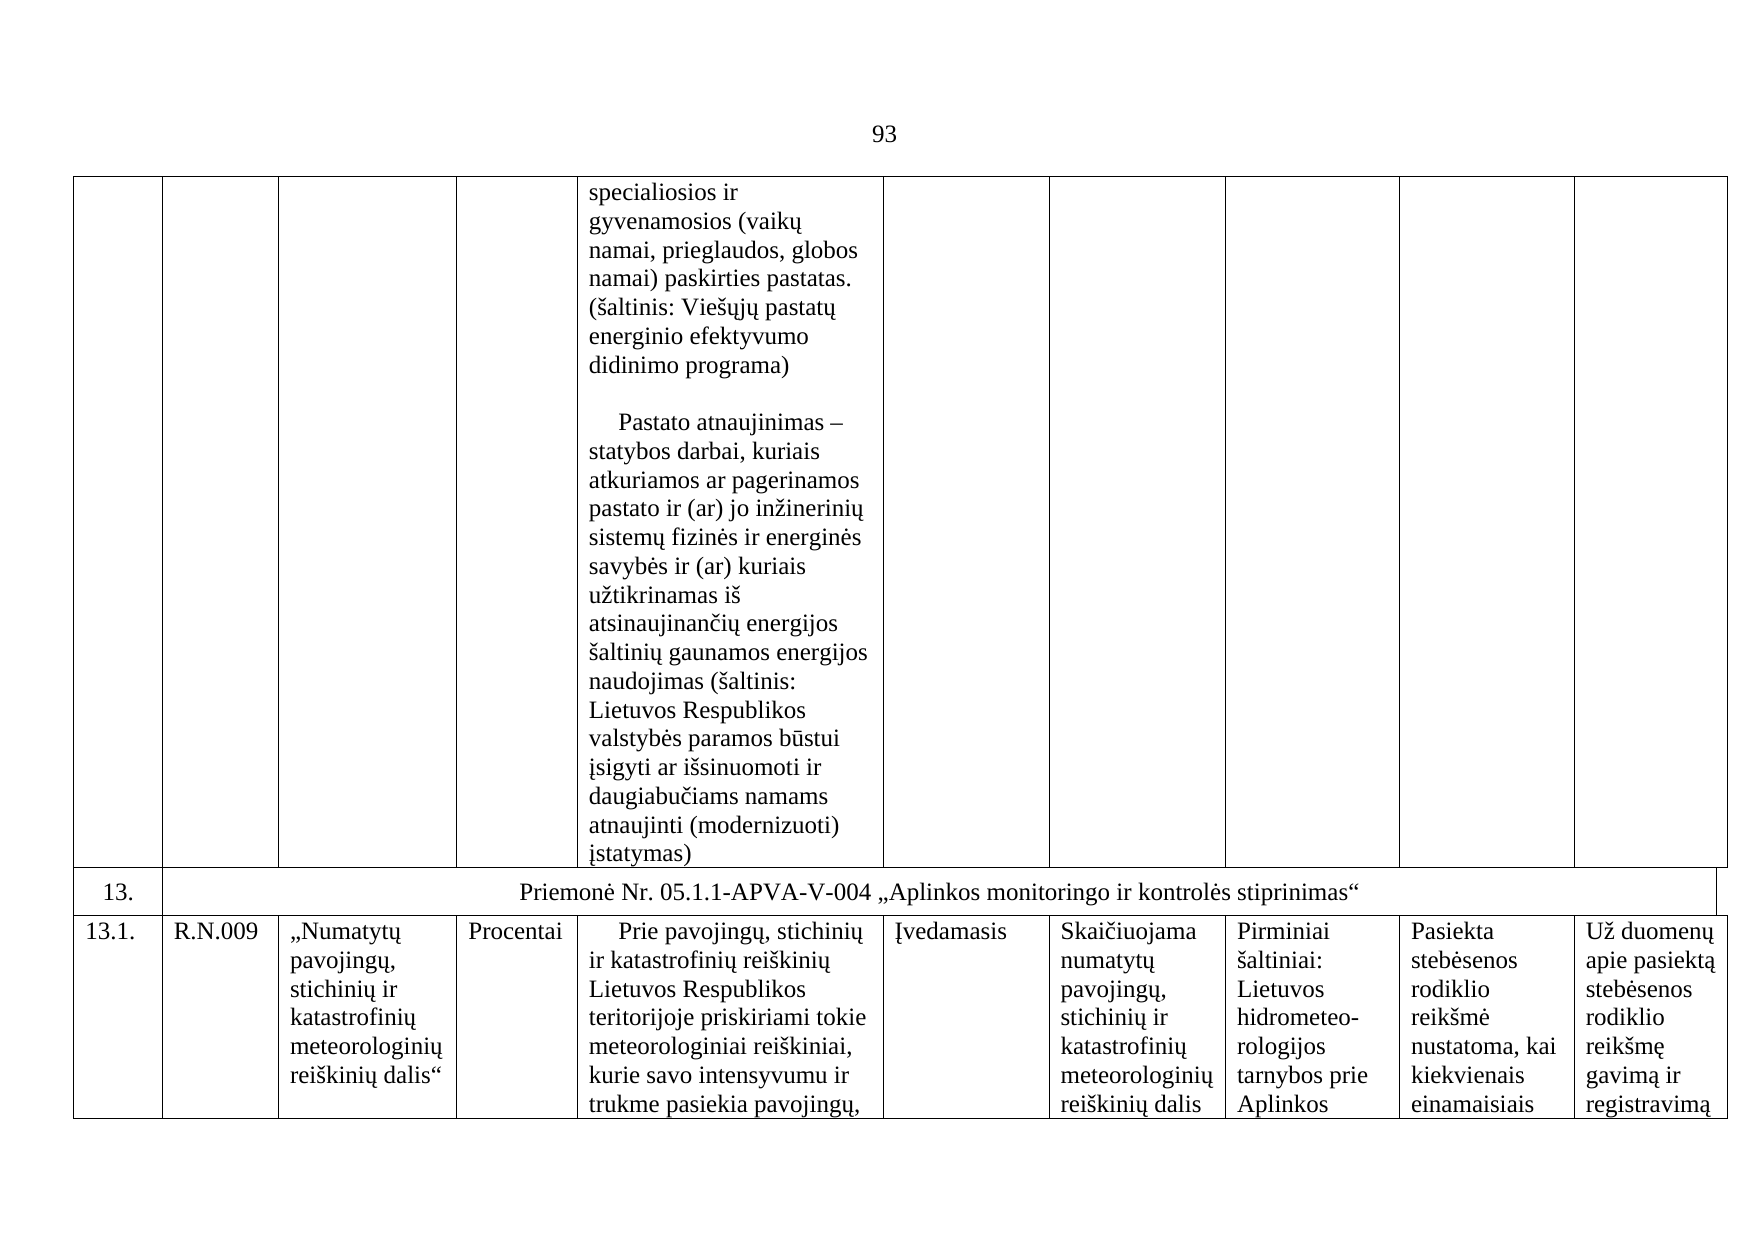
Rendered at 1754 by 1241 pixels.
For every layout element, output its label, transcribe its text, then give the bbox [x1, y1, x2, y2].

table_cell „Numatytų pavojingų, stichinių ir katastrofinių meteorologinių reiškinių dalis“ [279, 916, 456, 1117]
table_cell 13. [74, 868, 162, 915]
table_cell [457, 177, 577, 867]
table_cell Įvedamasis [884, 916, 1049, 1117]
table_cell [1226, 177, 1399, 867]
table_cell [884, 177, 1049, 867]
table_cell Prie pavojingų, stichinių ir katastrofinių reiškinių Lietuvos Respublikos teritorijoje priskiriami tokie meteorologiniai reiškiniai, kurie savo intensyvumu ir trukme pasiekia pavojingų, [578, 916, 883, 1117]
table_cell [74, 177, 162, 867]
table_cell [1575, 177, 1727, 867]
table_cell Skaičiuojama numatytų pavojingų, stichinių ir katastrofinių meteorologinių reiškinių dalis [1050, 916, 1225, 1117]
table_cell Pasiekta stebėsenos rodiklio reikšmė nustatoma, kai kiekvienais einamaisiais [1400, 916, 1574, 1117]
table_cell 13.1. [74, 916, 162, 1117]
table_cell [1050, 177, 1225, 867]
table_cell Procentai [457, 916, 577, 1117]
table_cell specialiosios ir gyvenamosios (vaikų namai, prieglaudos, globos namai) paskirties pastatas. (šaltinis: Viešųjų pastatų energinio efektyvumo didinimo programa) Pastato atnaujinimas – statybos darbai, kuriais atkuriamos ar pagerinamos pastato ir (ar) jo inžinerinių sistemų fizinės ir energinės savybės ir (ar) kuriais užtikrinamas iš atsinaujinančių energijos šaltinių gaunamos energijos naudojimas (šaltinis: Lietuvos Respublikos valstybės paramos būstui įsigyti ar išsinuomoti ir daugiabučiams namams atnaujinti (modernizuoti) įstatymas) [578, 177, 883, 867]
table_cell Pirminiai šaltiniai: Lietuvos hidrometeo-rologijos tarnybos prie Aplinkos [1226, 916, 1399, 1117]
table_cell Priemonė Nr. 05.1.1-APVA-V-004 „Aplinkos monitoringo ir kontrolės stiprinimas“ [163, 868, 1716, 915]
table_cell [1400, 177, 1574, 867]
table_cell [279, 177, 456, 867]
table_cell [1717, 868, 1722, 915]
table_cell Už duomenų apie pasiektą stebėsenos rodiklio reikšmę gavimą ir registravimą [1575, 916, 1727, 1117]
table_cell [1722, 868, 1728, 915]
table_cell [163, 177, 278, 867]
table_cell R.N.009 [163, 916, 278, 1117]
